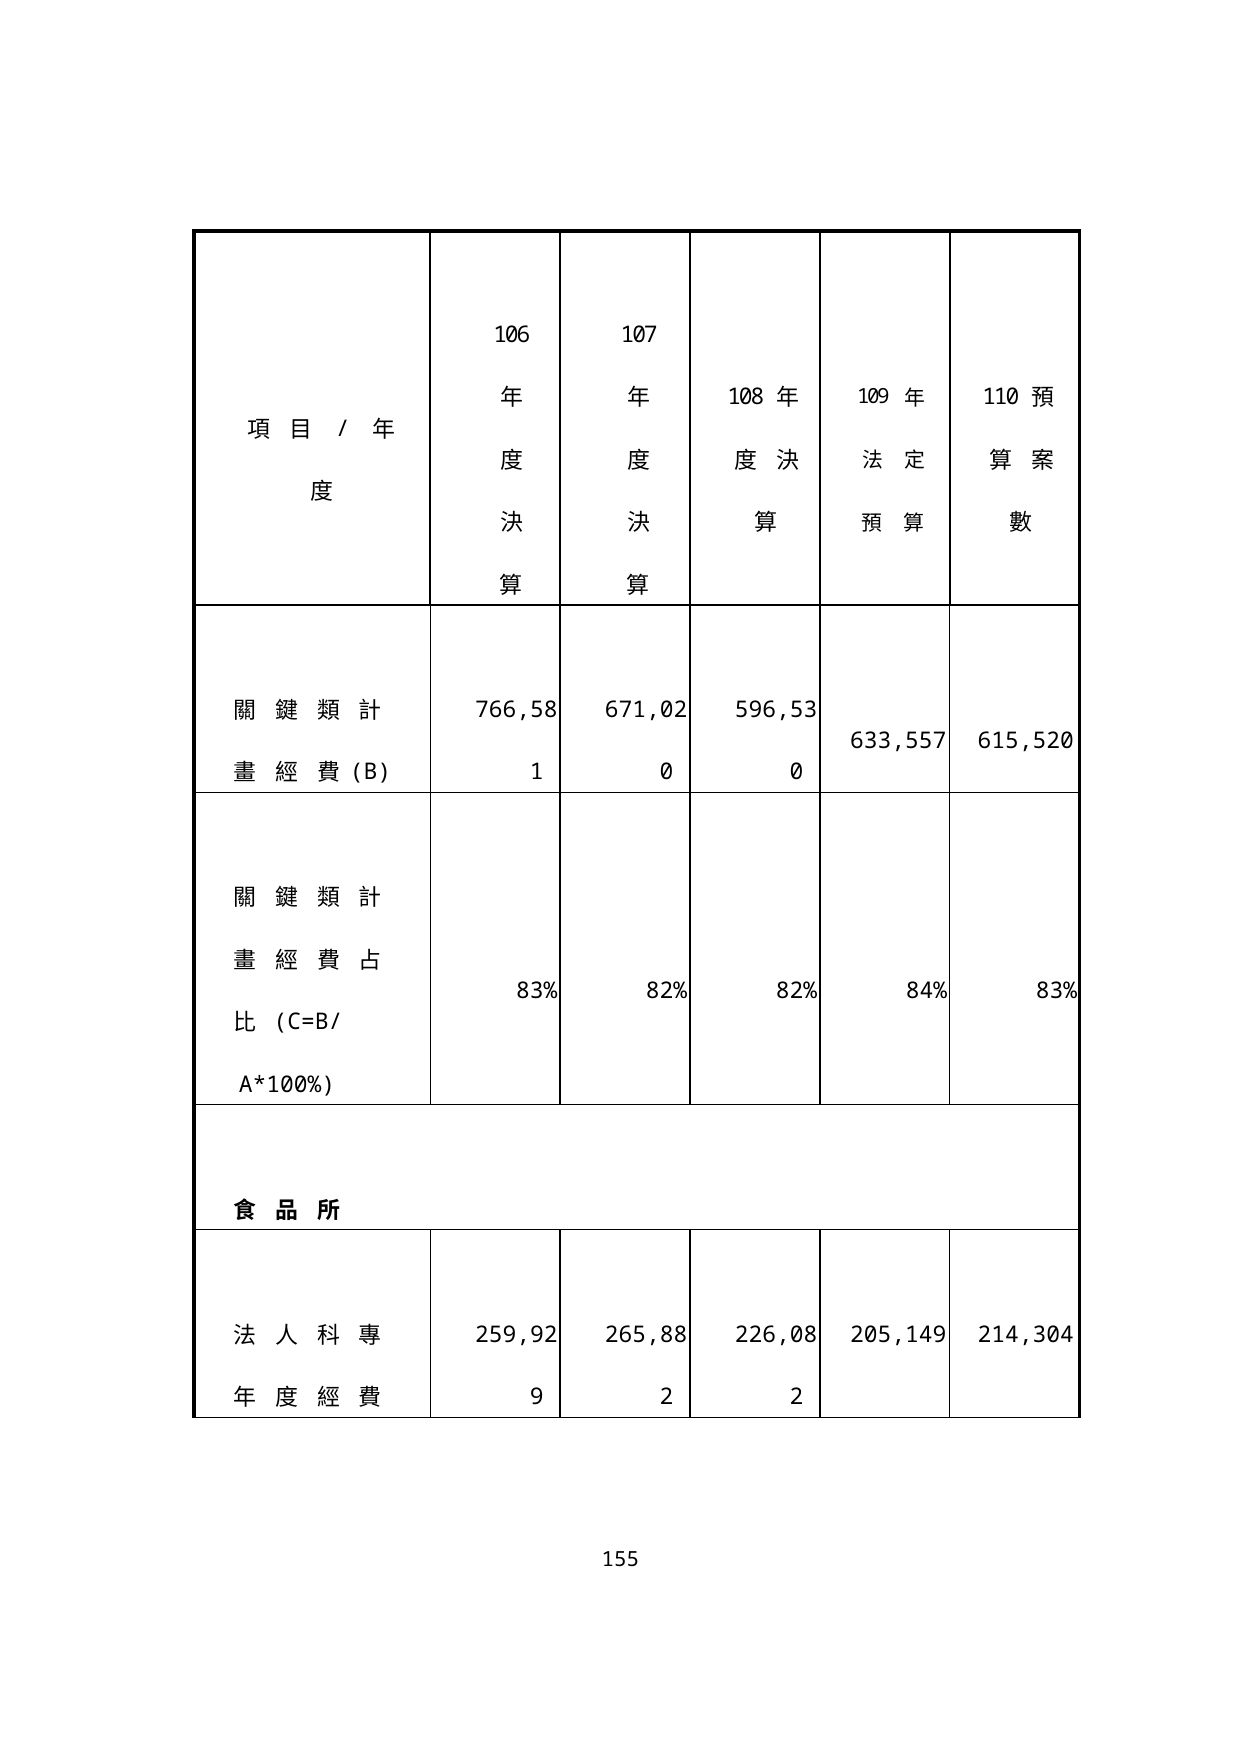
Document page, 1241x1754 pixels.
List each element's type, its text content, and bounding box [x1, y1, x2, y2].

table_cell 83% [950, 793, 1078, 1104]
table_header 109年法定預算 [821, 233, 949, 604]
table_cell 82% [691, 793, 819, 1104]
table_cell 84% [821, 793, 949, 1104]
table_cell 633,557 [821, 606, 949, 792]
table_cell 82% [561, 793, 689, 1104]
table_header 項目/年度 [196, 233, 429, 604]
table_cell 83% [431, 793, 559, 1104]
table_header 110預算案數 [951, 233, 1078, 604]
table_header 108年度決算 [691, 233, 819, 604]
table_cell 596,530 [691, 606, 819, 792]
table_cell 671,020 [561, 606, 689, 792]
table_cell 615,520 [950, 606, 1078, 792]
table_cell 766,581 [431, 606, 559, 792]
table_cell 265,882 [561, 1230, 689, 1417]
table_cell 214,304 [950, 1230, 1078, 1417]
table_cell 食品所 [196, 1105, 1078, 1229]
table_cell 關鍵類計畫經費(B) [196, 606, 430, 792]
table_header 106年度決算 [431, 233, 559, 604]
table_cell 205,149 [821, 1230, 949, 1417]
table_header 107年度決算 [561, 233, 689, 604]
table_cell 法人科專年度經費 [196, 1230, 430, 1417]
table_cell 關鍵類計畫經費占比(C=B/A*100%) [196, 793, 430, 1104]
table_cell 226,082 [691, 1230, 819, 1417]
table_cell 259,929 [431, 1230, 559, 1417]
